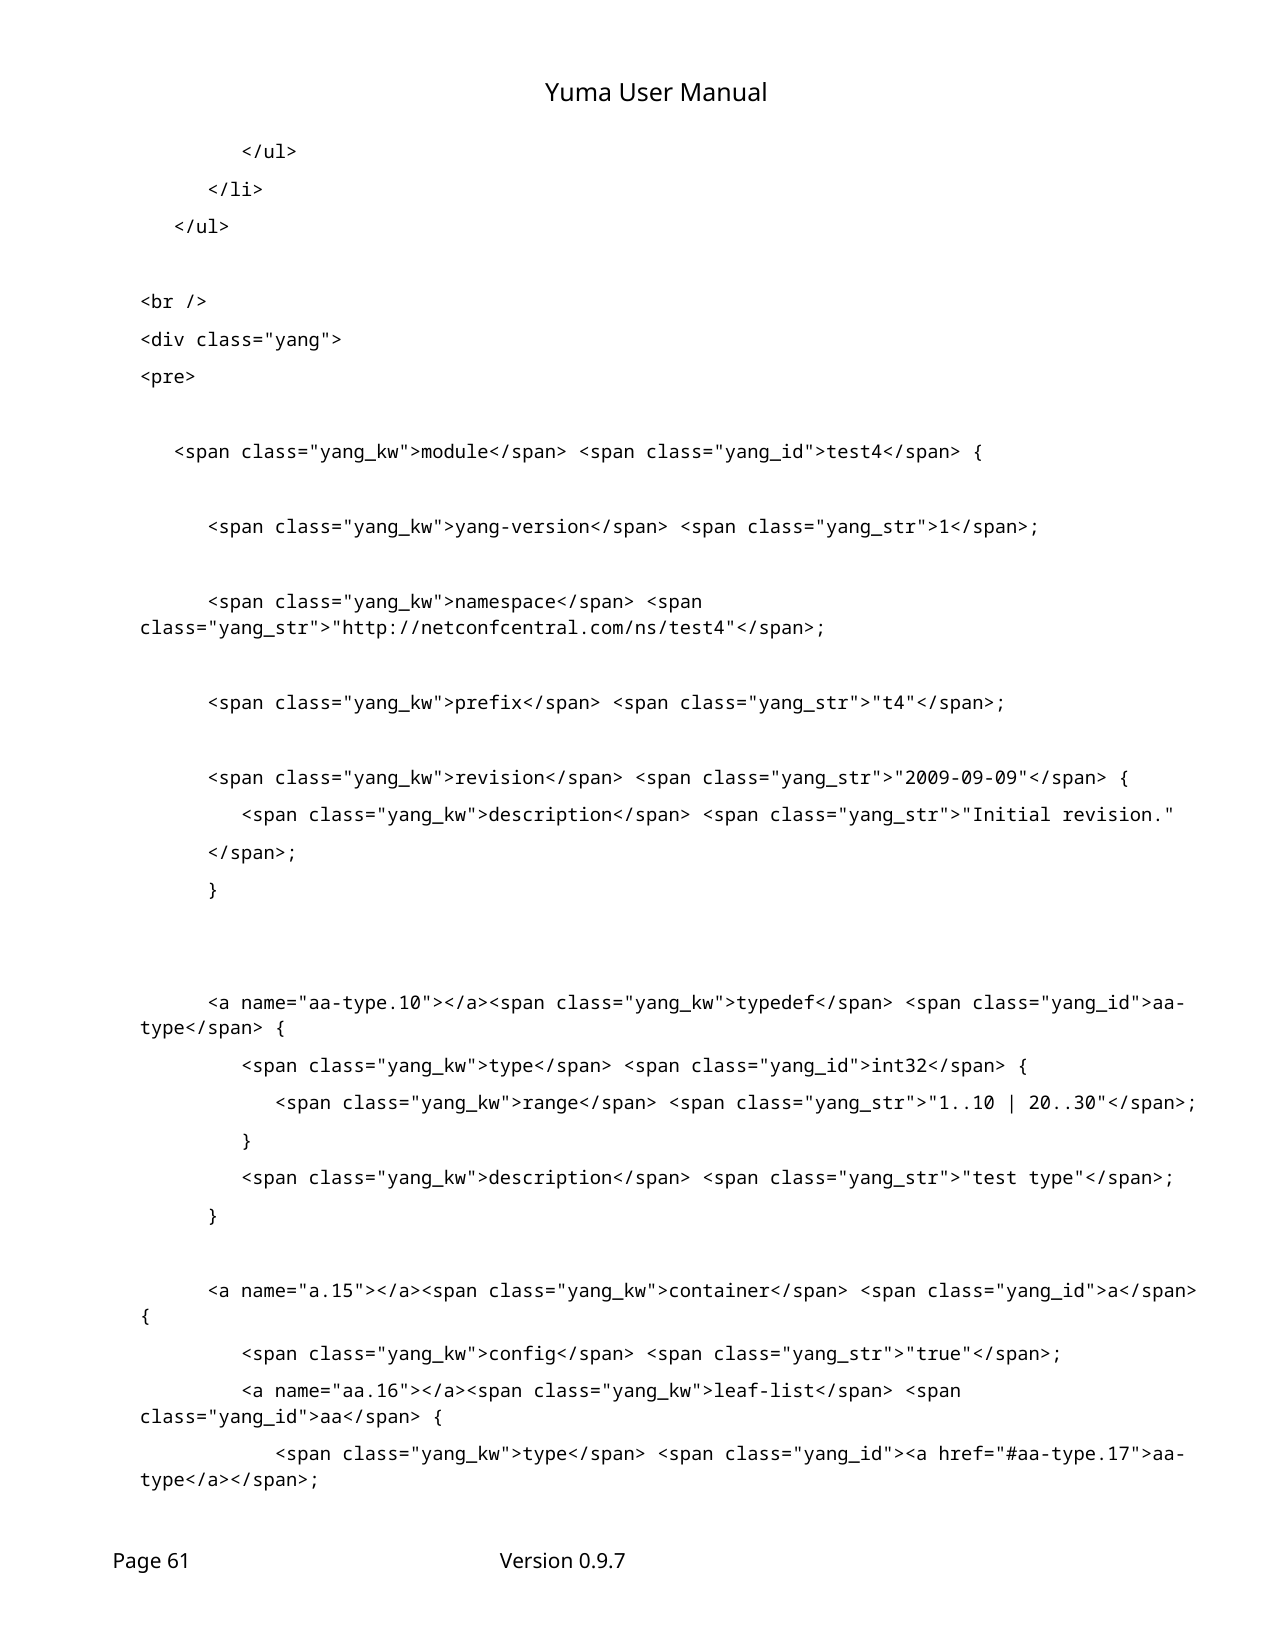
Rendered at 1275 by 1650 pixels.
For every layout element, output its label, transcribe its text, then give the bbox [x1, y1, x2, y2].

text <br /> [139, 288, 1200, 314]
text </ul> [139, 213, 1200, 239]
text <span class="yang_kw">range</span> <span class="yang_str">"1..10 | 20..30"</span>; [139, 1089, 1200, 1115]
text <span class="yang_kw">description</span> <span class="yang_str">"Initial revision." [139, 802, 1200, 827]
text <a name="a.15"></a><span class="yang_kw">container</span> <span class="yang_id">a</span> { [139, 1277, 1200, 1328]
text <a name="aa.16"></a><span class="yang_kw">leaf-list</span> <span class="yang_id">aa</span> { [139, 1378, 1200, 1429]
text </li> [139, 176, 1200, 202]
text <span class="yang_kw">type</span> <span class="yang_id"><a href="#aa-type.17">aa-type</a></span>; [139, 1441, 1200, 1492]
text } [139, 877, 1200, 902]
text <span class="yang_kw">prefix</span> <span class="yang_str">"t4"</span>; [139, 689, 1200, 714]
text <span class="yang_kw">revision</span> <span class="yang_str">"2009-09-09"</span> { [139, 764, 1200, 789]
text <div class="yang"> [139, 326, 1200, 352]
text <span class="yang_kw">type</span> <span class="yang_id">int32</span> { [139, 1052, 1200, 1078]
text } [139, 1127, 1200, 1153]
text </ul> [139, 138, 1200, 164]
text <span class="yang_kw">config</span> <span class="yang_str">"true"</span>; [139, 1340, 1200, 1366]
text <span class="yang_kw">description</span> <span class="yang_str">"test type"</span>; [139, 1164, 1200, 1190]
text <span class="yang_kw">namespace</span> <span class="yang_str">"http://netconfcentral.com/ns/test4"</span>; [139, 588, 1200, 639]
text <a name="aa-type.10"></a><span class="yang_kw">typedef</span> <span class="yang_id">aa-type</span> { [139, 989, 1200, 1040]
text } [139, 1202, 1200, 1228]
text <pre> [139, 363, 1200, 389]
text </span>; [139, 839, 1200, 864]
text <span class="yang_kw">yang-version</span> <span class="yang_str">1</span>; [139, 513, 1200, 539]
text <span class="yang_kw">module</span> <span class="yang_id">test4</span> { [139, 438, 1200, 464]
